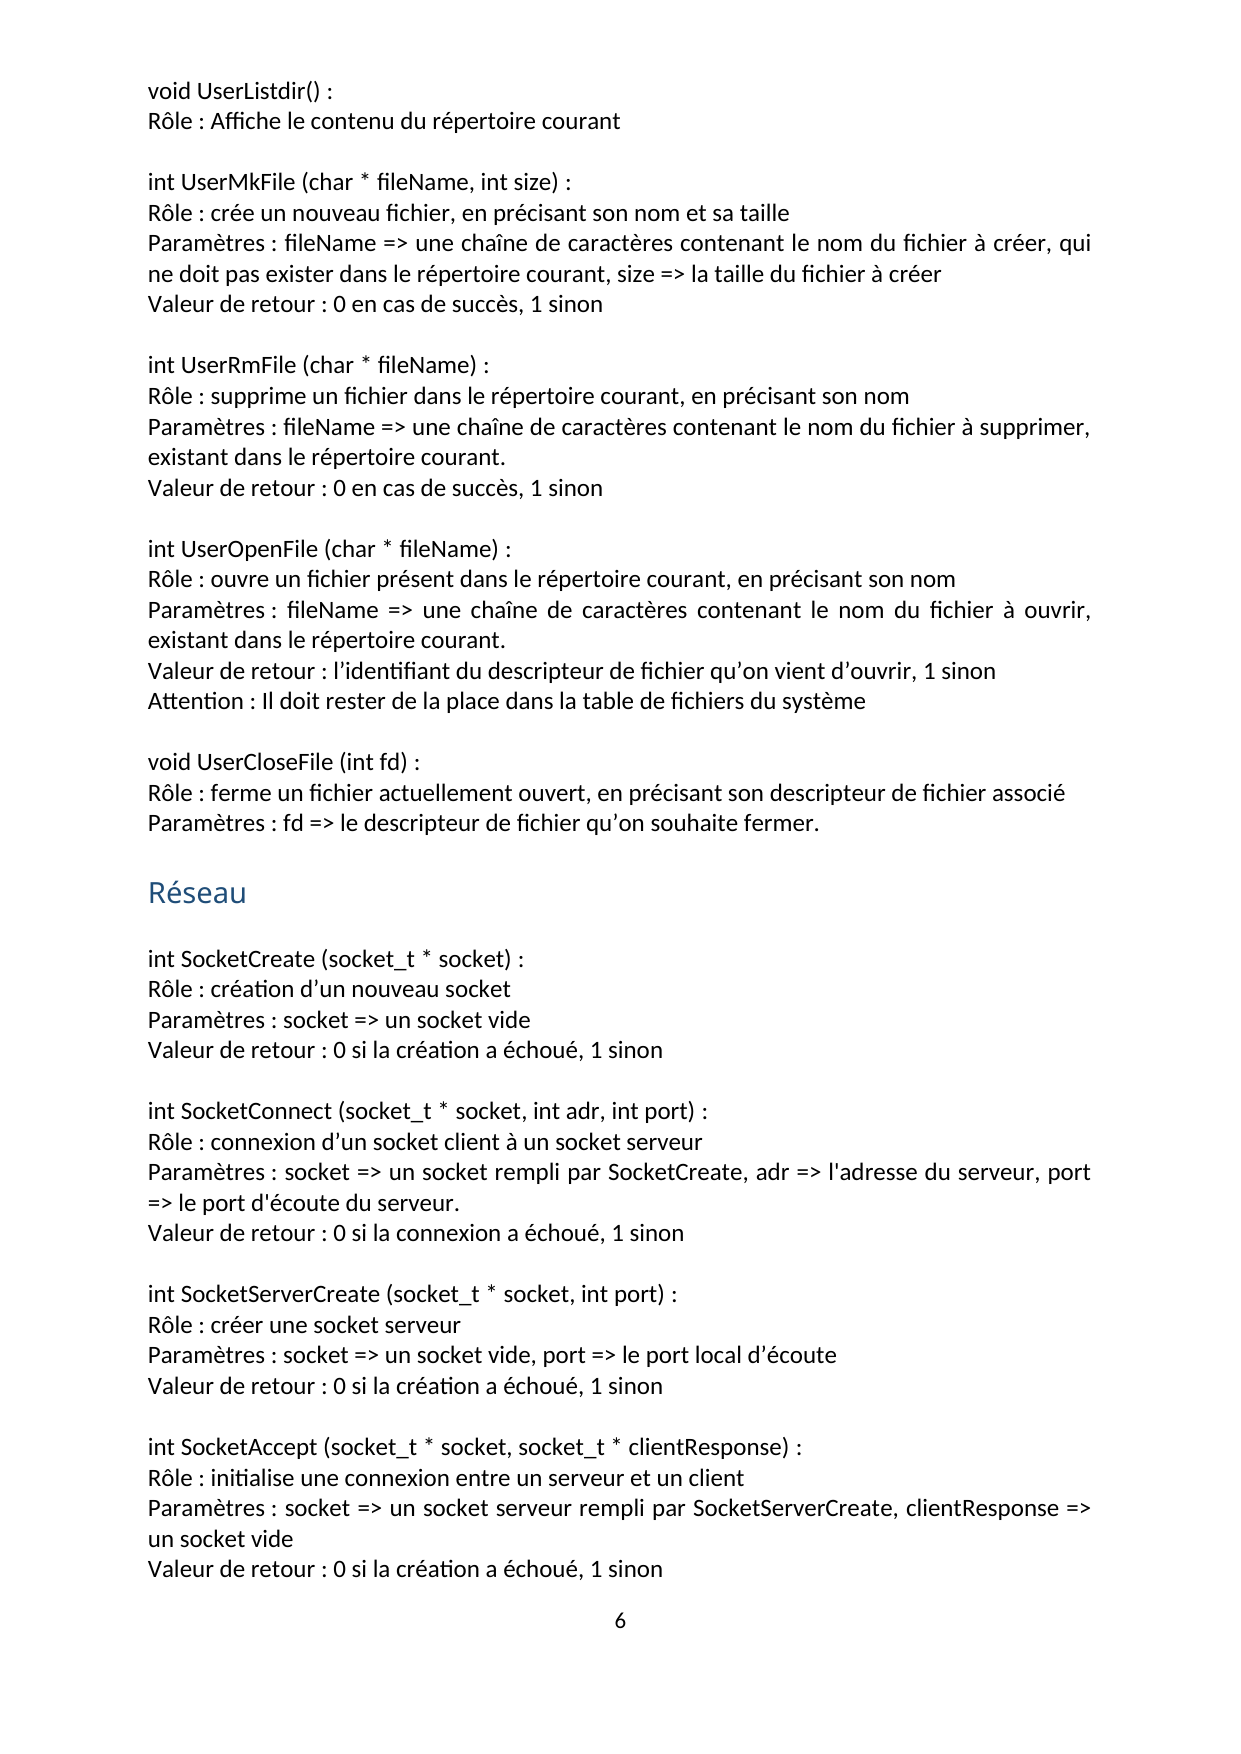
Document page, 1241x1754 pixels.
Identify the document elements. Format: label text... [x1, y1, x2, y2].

text Attention : Il doit rester de la place dans la table de fichiers du système [148, 685, 1093, 716]
text Paramètres : fileName => une chaîne de caractères contenant le nom du fichier à créer, qui ne doit pas exister dans le répertoire courant, size => la taille du fichier à créer [148, 228, 1093, 289]
text Paramètres : fileName => une chaîne de caractères contenant le nom du fichier à ouvrir, existant dans le répertoire courant. [148, 594, 1093, 655]
text Valeur de retour : 0 en cas de succès, 1 sinon [148, 289, 1093, 319]
text Valeur de retour : 0 en cas de succès, 1 sinon [148, 472, 1093, 502]
text Valeur de retour : 0 si la création a échoué, 1 sinon [148, 1034, 1093, 1065]
text void UserListdir() : [148, 75, 1093, 106]
text Paramètres : socket => un socket vide, port => le port local d’écoute [148, 1340, 1093, 1370]
text Rôle : Affiche le contenu du répertoire courant [148, 106, 1093, 136]
text Rôle : supprime un fichier dans le répertoire courant, en précisant son nom [148, 380, 1093, 411]
text Rôle : initialise une connexion entre un serveur et un client [148, 1462, 1093, 1492]
text Paramètres : socket => un socket rempli par SocketCreate, adr => l'adresse du serveur, port => le port d'écoute du serveur. [148, 1157, 1093, 1218]
text int SocketCreate (socket_t * socket) : [148, 943, 1093, 973]
text Valeur de retour : l’identifiant du descripteur de fichier qu’on vient d’ouvrir, 1 sinon [148, 655, 1093, 685]
text int UserOpenFile (char * fileName) : [148, 533, 1093, 563]
text Paramètres : socket => un socket serveur rempli par SocketServerCreate, clientResponse => un socket vide [148, 1492, 1093, 1553]
text int UserMkFile (char * fileName, int size) : [148, 167, 1093, 197]
text Valeur de retour : 0 si la création a échoué, 1 sinon [148, 1553, 1093, 1584]
text int SocketAccept (socket_t * socket, socket_t * clientResponse) : [148, 1431, 1093, 1462]
text Rôle : connexion d’un socket client à un socket serveur [148, 1126, 1093, 1157]
text Paramètres : socket => un socket vide [148, 1004, 1093, 1034]
text Rôle : ferme un fichier actuellement ouvert, en précisant son descripteur de fichier associé [148, 777, 1093, 807]
text int UserRmFile (char * fileName) : [148, 350, 1093, 380]
text Rôle : création d’un nouveau socket [148, 973, 1093, 1004]
text Paramètres : fileName => une chaîne de caractères contenant le nom du fichier à supprimer, existant dans le répertoire courant. [148, 411, 1093, 472]
text Valeur de retour : 0 si la création a échoué, 1 sinon [148, 1370, 1093, 1401]
text Rôle : crée un nouveau fichier, en précisant son nom et sa taille [148, 197, 1093, 228]
text Valeur de retour : 0 si la connexion a échoué, 1 sinon [148, 1218, 1093, 1248]
subtitle Réseau [148, 873, 1093, 912]
text Rôle : ouvre un fichier présent dans le répertoire courant, en précisant son nom [148, 563, 1093, 594]
text void UserCloseFile (int fd) : [148, 746, 1093, 777]
text int SocketServerCreate (socket_t * socket, int port) : [148, 1279, 1093, 1309]
text Paramètres : fd => le descripteur de fichier qu’on souhaite fermer. [148, 807, 1093, 838]
text int SocketConnect (socket_t * socket, int adr, int port) : [148, 1096, 1093, 1126]
text Rôle : créer une socket serveur [148, 1309, 1093, 1340]
